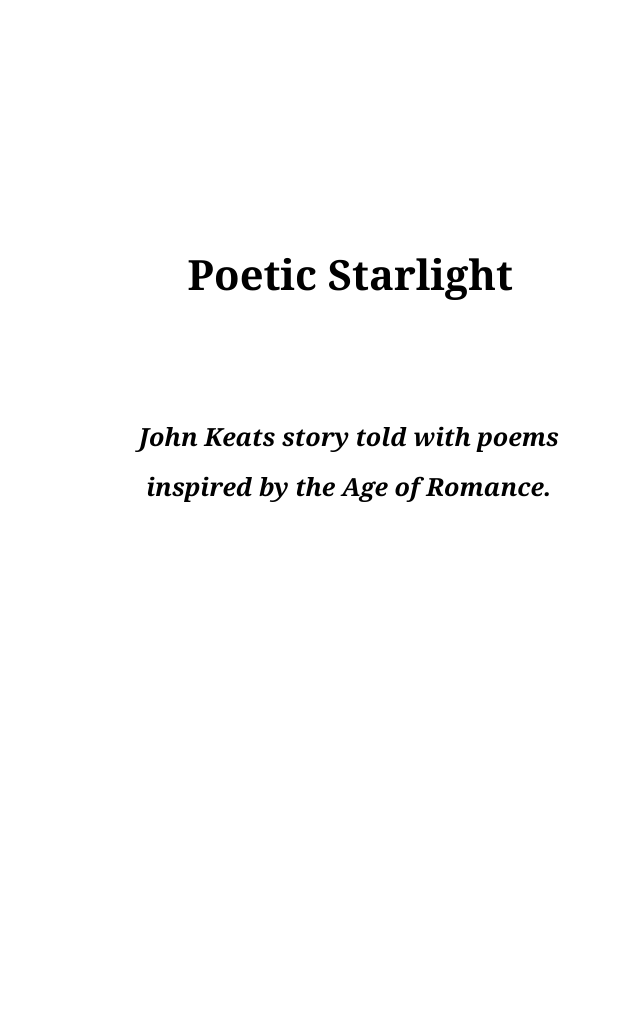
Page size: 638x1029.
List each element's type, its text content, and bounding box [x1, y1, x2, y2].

text inspired by the Age of Romance. [112, 462, 562, 504]
text John Keats story told with poems [112, 412, 562, 453]
text Poetic Starlight [112, 246, 562, 303]
